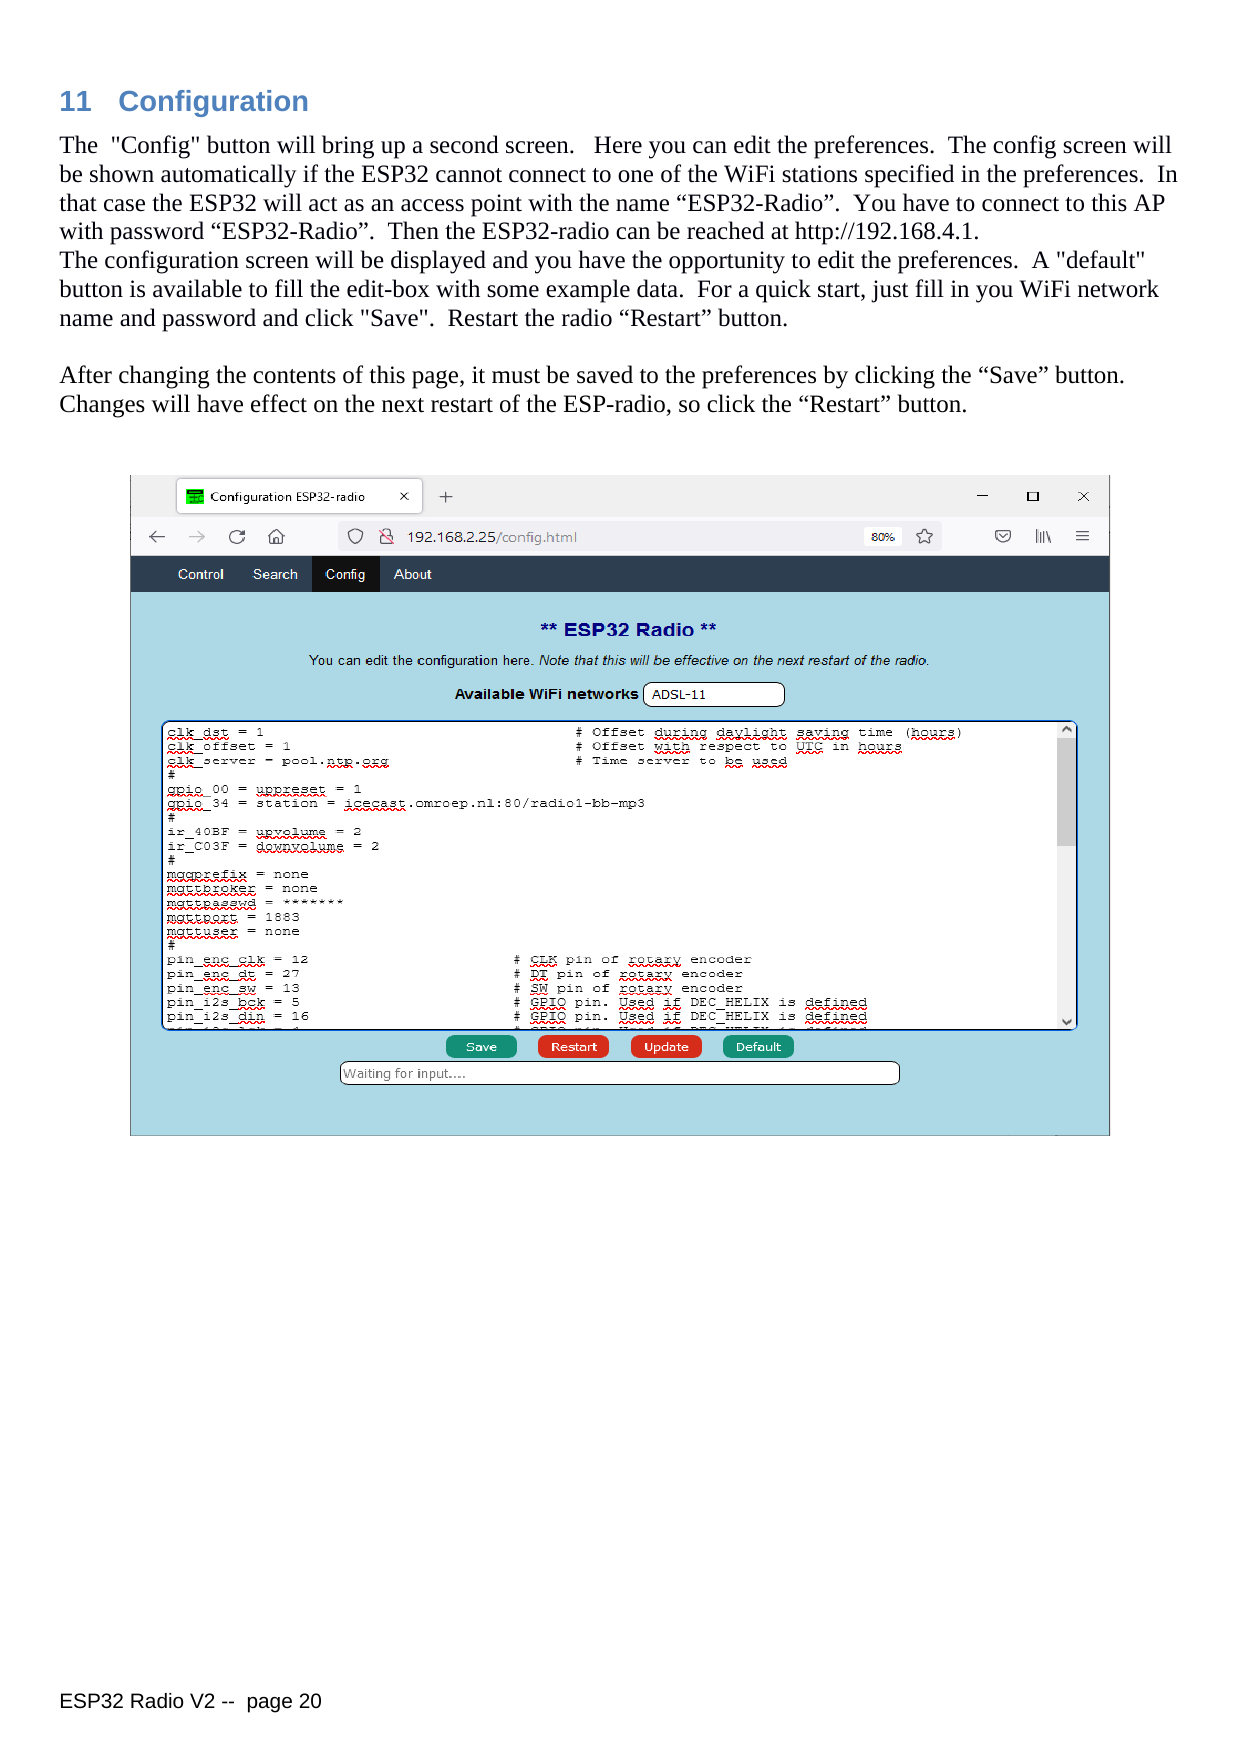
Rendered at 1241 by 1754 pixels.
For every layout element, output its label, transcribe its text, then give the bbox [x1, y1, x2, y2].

picture [130, 475, 1110, 1136]
text After changing the contents of this page, it must be saved to the preferences by clicking the “Save” button. Changes will have effect on the next restart of the ESP-radio, so click the “Restart” button. [59, 360, 1181, 418]
text The configuration screen will be displayed and you have the opportunity to edit the preferences. A "default" button is available to fill the edit-box with some example data. For a quick start, just fill in you WiFi network name and password and click "Save". Restart the radio “Restart” button. [59, 245, 1181, 360]
text The "Config" button will bring up a second screen. Here you can edit the preferences. The config screen will be shown automatically if the ESP32 cannot connect to one of the WiFi stations specified in the preferences. In that case the ESP32 will act as an access point with the name “ESP32-Radio”. You have to connect to this AP with password “ESP32-Radio”. Then the ESP32-radio can be reached at http://192.168.4.1. [59, 130, 1181, 245]
subtitle Configuration [59, 84, 1181, 118]
